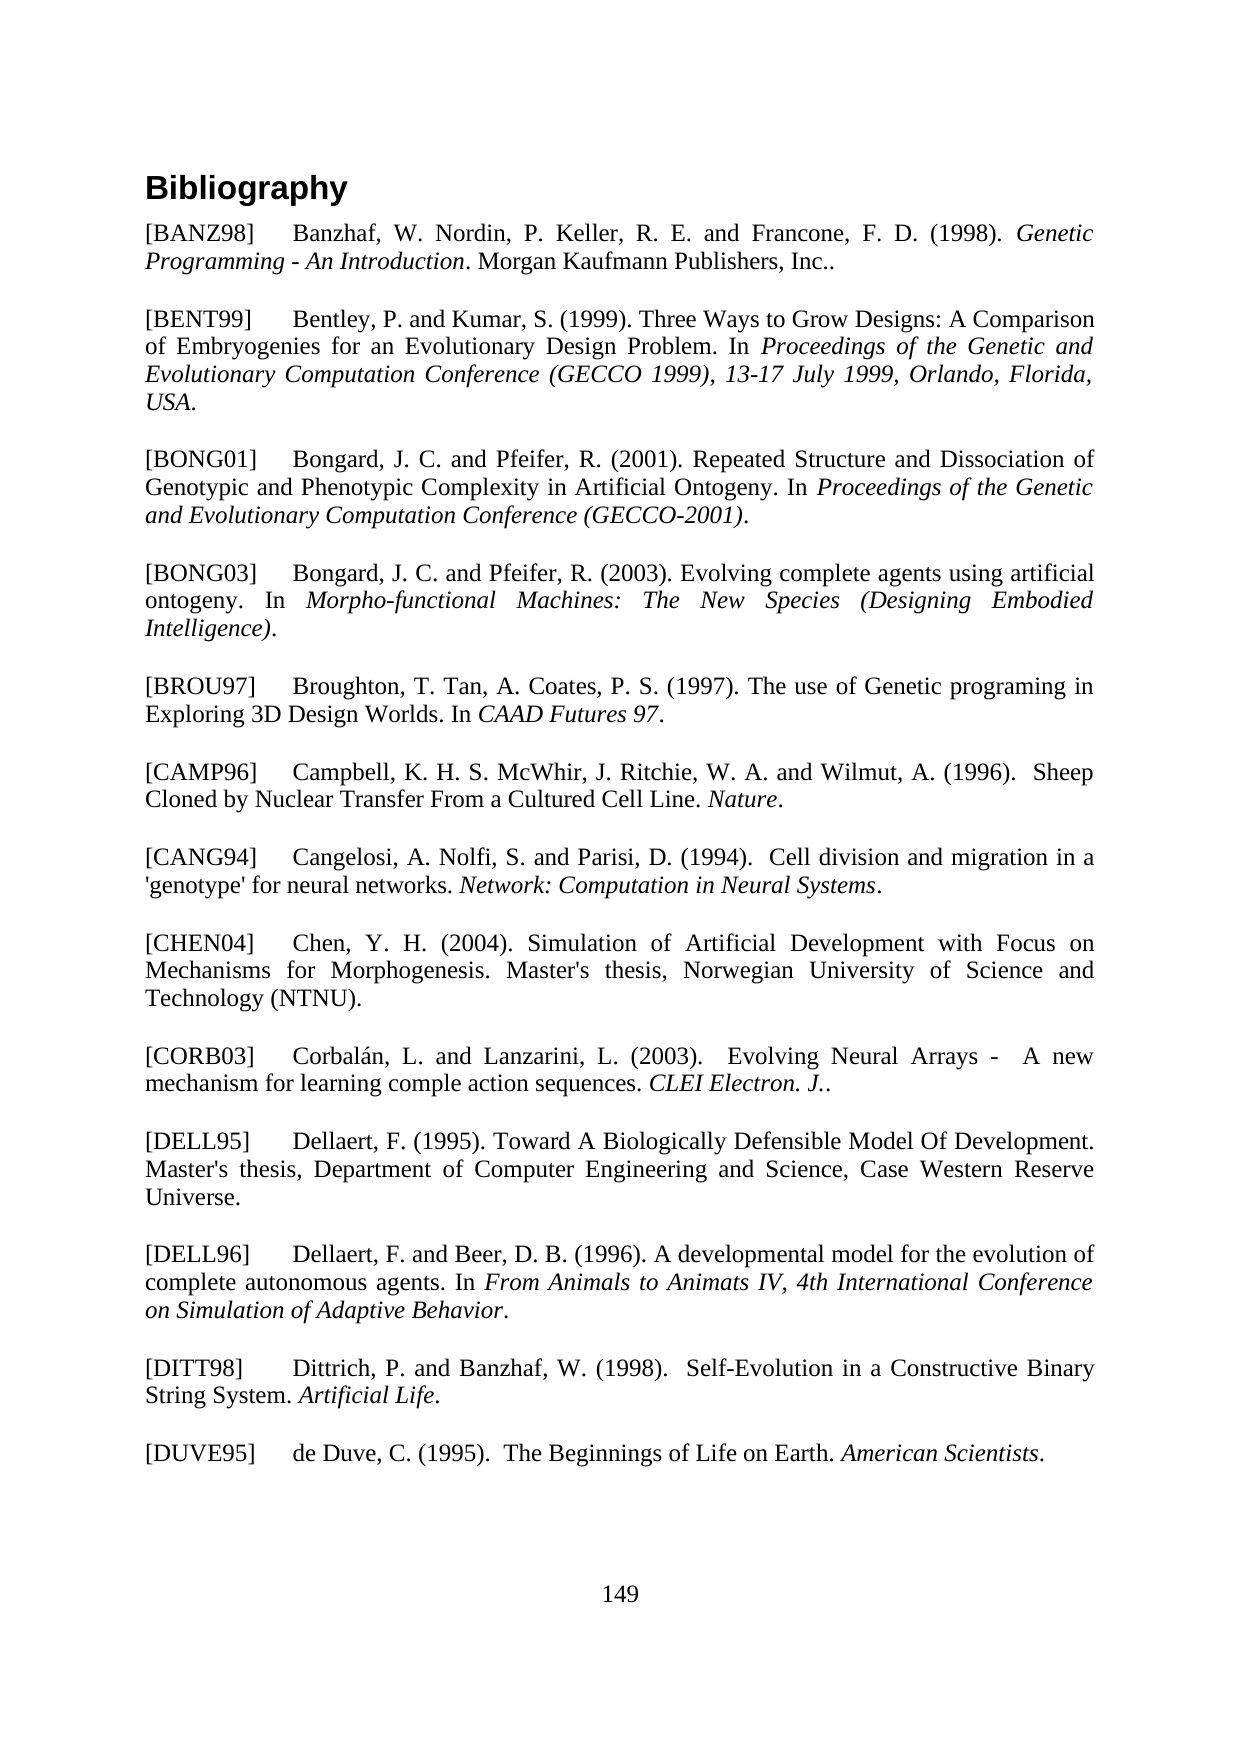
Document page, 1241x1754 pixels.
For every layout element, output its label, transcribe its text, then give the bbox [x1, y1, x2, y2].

text [BANZ98] Banzhaf, W. Nordin, P. Keller, R. E. and Francone, F. D. (1998). Genetic Programming - An Introduction. Morgan Kaufmann Publishers, Inc.. [145, 219, 1096, 274]
text [CORB03] Corbalán, L. and Lanzarini, L. (2003). Evolving Neural Arrays - A new mechanism for learning comple action sequences. CLEI Electron. J.. [145, 1042, 1096, 1097]
text [BONG03] Bongard, J. C. and Pfeifer, R. (2003). Evolving complete agents using artificial ontogeny. In Morpho-functional Machines: The New Species (Designing Embodied Intelligence). [145, 559, 1096, 642]
subtitle Bibliography [145, 170, 1096, 207]
text [BROU97] Broughton, T. Tan, A. Coates, P. S. (1997). The use of Genetic programing in Exploring 3D Design Worlds. In CAAD Futures 97. [145, 672, 1096, 727]
text [CAMP96] Campbell, K. H. S. McWhir, J. Ritchie, W. A. and Wilmut, A. (1996). Sheep Cloned by Nuclear Transfer From a Cultured Cell Line. Nature. [145, 758, 1096, 813]
text [DELL96] Dellaert, F. and Beer, D. B. (1996). A developmental model for the evolution of complete autonomous agents. In From Animals to Animats IV, 4th International Conference on Simulation of Adaptive Behavior. [145, 1241, 1096, 1324]
text [BENT99] Bentley, P. and Kumar, S. (1999). Three Ways to Grow Designs: A Comparison of Embryogenies for an Evolutionary Design Problem. In Proceedings of the Genetic and Evolutionary Computation Conference (GECCO 1999), 13-17 July 1999, Orlando, Florida, USA. [145, 305, 1096, 416]
text [CHEN04] Chen, Y. H. (2004). Simulation of Artificial Development with Focus on Mechanisms for Morphogenesis. Master's thesis, Norwegian University of Science and Technology (NTNU). [145, 929, 1096, 1012]
text [CANG94] Cangelosi, A. Nolfi, S. and Parisi, D. (1994). Cell division and migration in a 'genotype' for neural networks. Network: Computation in Neural Systems. [145, 843, 1096, 898]
text [DITT98] Dittrich, P. and Banzhaf, W. (1998). Self-Evolution in a Constructive Binary String System. Artificial Life. [145, 1354, 1096, 1409]
text [DELL95] Dellaert, F. (1995). Toward A Biologically Defensible Model Of Development. Master's thesis, Department of Computer Engineering and Science, Case Western Reserve Universe. [145, 1127, 1096, 1211]
text [DUVE95] de Duve, C. (1995). The Beginnings of Life on Earth. American Scientists. [145, 1439, 1096, 1467]
text [BONG01] Bongard, J. C. and Pfeifer, R. (2001). Repeated Structure and Dissociation of Genotypic and Phenotypic Complexity in Artificial Ontogeny. In Proceedings of the Genetic and Evolutionary Computation Conference (GECCO-2001). [145, 446, 1096, 529]
